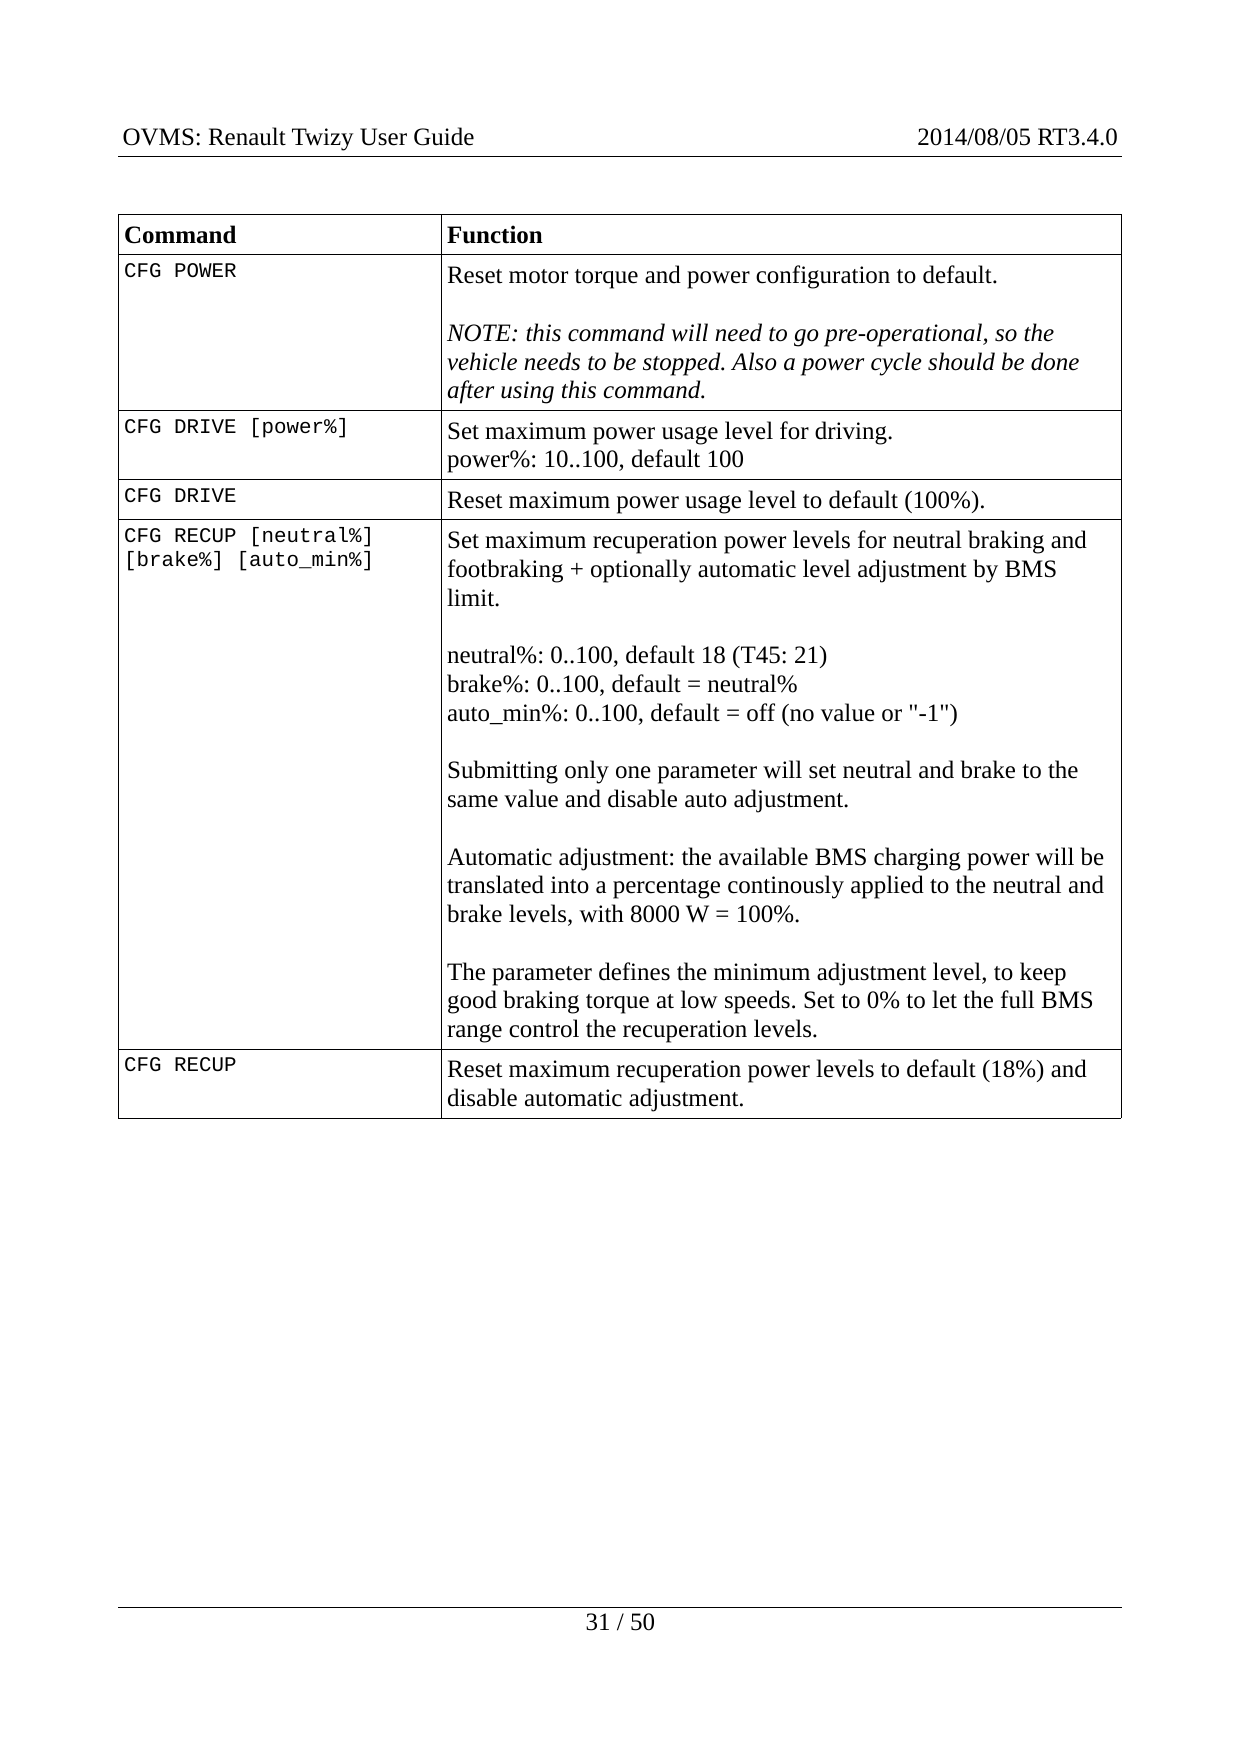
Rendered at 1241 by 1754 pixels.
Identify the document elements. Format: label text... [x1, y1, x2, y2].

table_header Function [442, 215, 1121, 254]
table_cell Set maximum recuperation power levels for neutral braking and footbraking + optionally automatic level adjustment by BMS limit. neutral%: 0..100, default 18 (T45: 21) brake%: 0..100, default = neutral% auto_min%: 0..100, default = off (no value or "-1") Submitting only one parameter will set neutral and brake to the same value and disable auto adjustment. Automatic adjustment: the available BMS charging power will be translated into a percentage continously applied to the neutral and brake levels, with 8000 W = 100%. The parameter defines the minimum adjustment level, to keep good braking torque at low speeds. Set to 0% to let the full BMS range control the recuperation levels. [442, 520, 1121, 1048]
table_cell CFG POWER [119, 255, 441, 410]
table_cell CFG RECUP [119, 1050, 441, 1118]
table_cell CFG DRIVE [119, 480, 441, 519]
table_header Command [119, 215, 441, 254]
table_cell Reset motor torque and power configuration to default. NOTE: this command will need to go pre-operational, so the vehicle needs to be stopped. Also a power cycle should be done after using this command. [442, 255, 1121, 410]
table_cell Reset maximum recuperation power levels to default (18%) and disable automatic adjustment. [442, 1050, 1121, 1118]
table_cell CFG DRIVE [power%] [119, 411, 441, 479]
table_cell Reset maximum power usage level to default (100%). [442, 480, 1121, 519]
table_cell Set maximum power usage level for driving. power%: 10..100, default 100 [442, 411, 1121, 479]
table_cell CFG RECUP [neutral%] [brake%] [auto_min%] [119, 520, 441, 1048]
